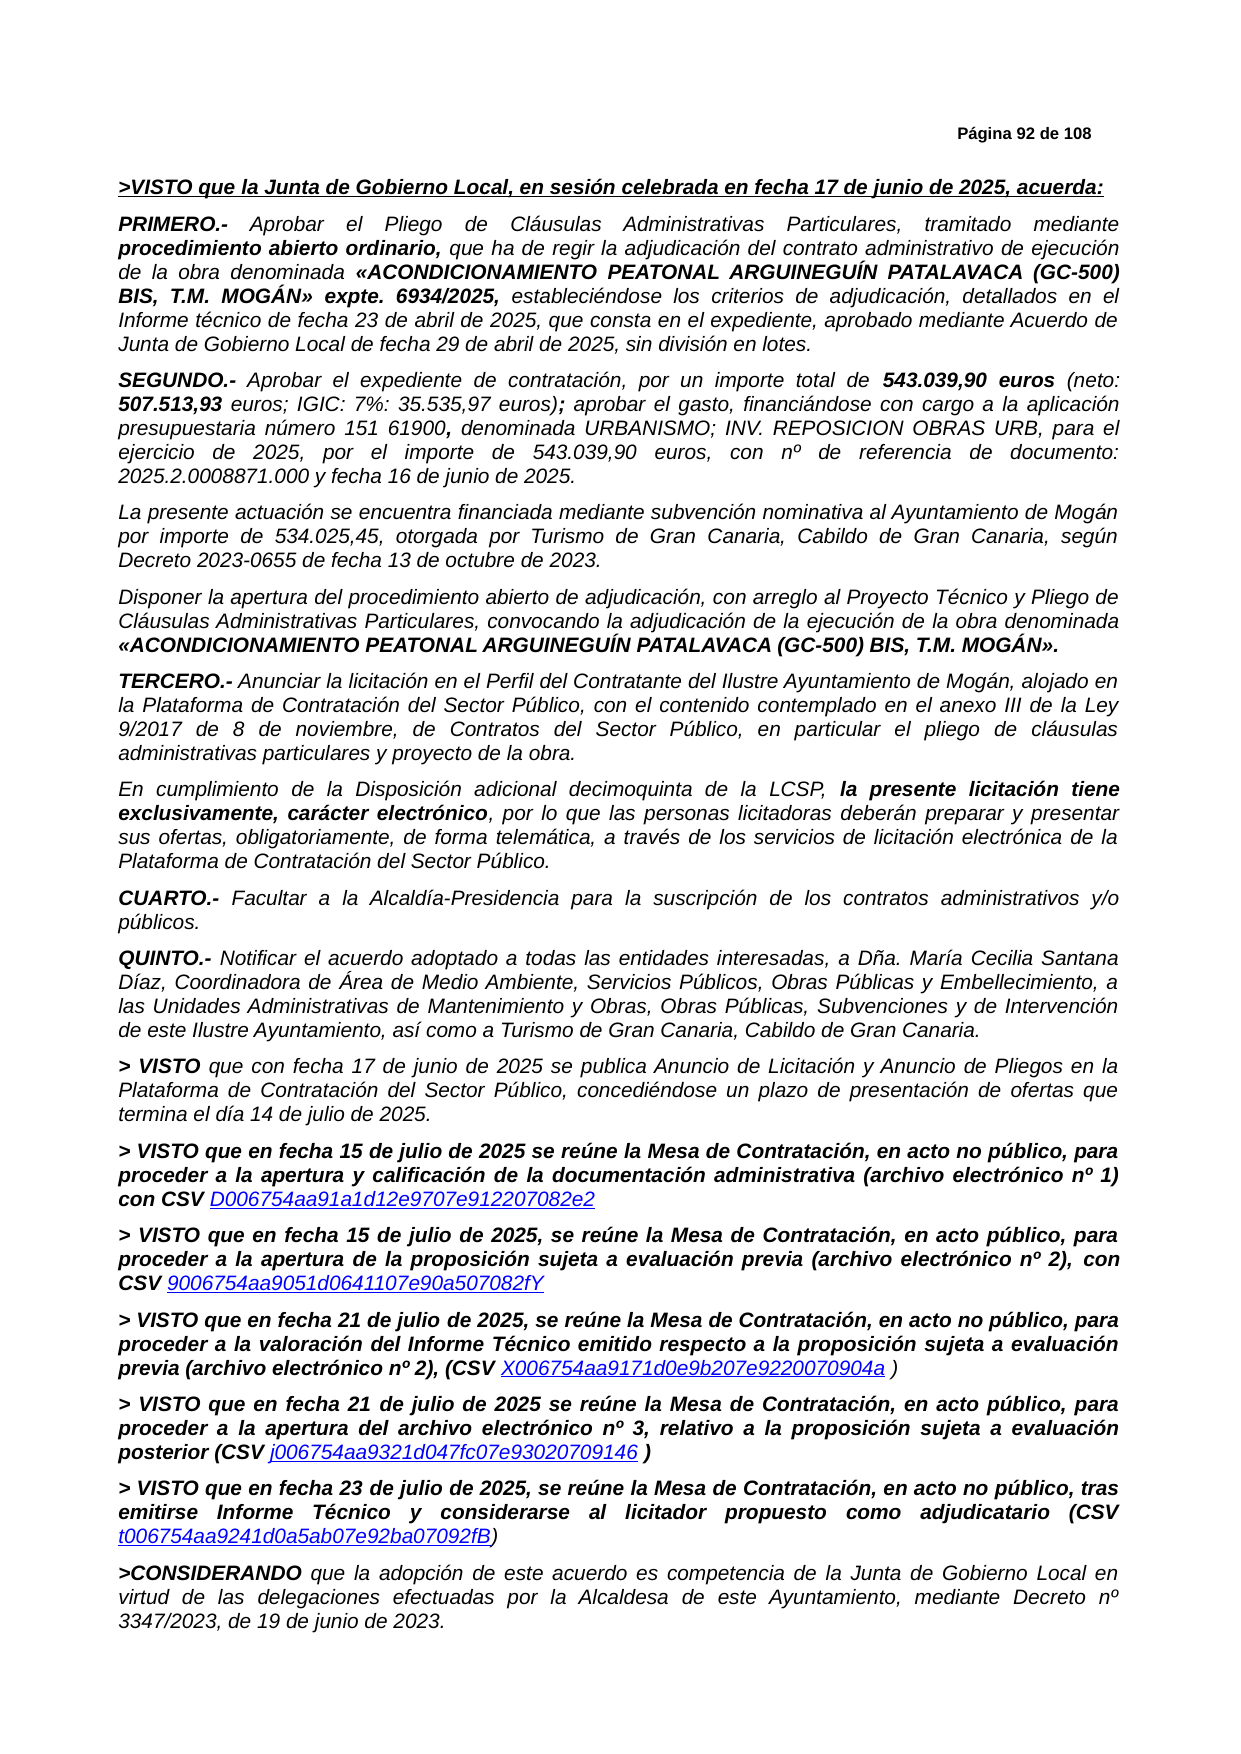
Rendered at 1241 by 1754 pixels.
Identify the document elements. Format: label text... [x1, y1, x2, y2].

text QUINTO.- Notificar el acuerdo adoptado a todas las entidades interesadas, a Dña. María Cecilia Santana Díaz, Coordinadora de Área de Medio Ambiente, Servicios Públicos, Obras Públicas y Embellecimiento, a las Unidades Administrativas de Mantenimiento y Obras, Obras Públicas, Subvenciones y de Intervención de este Ilustre Ayuntamiento, así como a Turismo de Gran Canaria, Cabildo de Gran Canaria. [118, 946, 1122, 1042]
text La presente actuación se encuentra financiada mediante subvención nominativa al Ayuntamiento de Mogán por importe de 534.025,45, otorgada por Turismo de Gran Canaria, Cabildo de Gran Canaria, según Decreto 2023-0655 de fecha 13 de octubre de 2023. [118, 500, 1122, 572]
text En cumplimiento de la Disposición adicional decimoquinta de la LCSP, la presente licitación tiene exclusivamente, carácter electrónico, por lo que las personas licitadoras deberán preparar y presentar sus ofertas, obligatoriamente, de forma telemática, a través de los servicios de licitación electrónica de la Plataforma de Contratación del Sector Público. [118, 777, 1122, 873]
text TERCERO.- Anunciar la licitación en el Perfil del Contratante del Ilustre Ayuntamiento de Mogán, alojado en la Plataforma de Contratación del Sector Público, con el contenido contemplado en el anexo III de la Ley 9/2017 de 8 de noviembre, de Contratos del Sector Público, en particular el pliego de cláusulas administrativas particulares y proyecto de la obra. [118, 669, 1122, 765]
text > VISTO que en fecha 21 de julio de 2025, se reúne la Mesa de Contratación, en acto no público, para proceder a la valoración del Informe Técnico emitido respecto a la proposición sujeta a evaluación previa (archivo electrónico nº 2), (CSV X006754aa9171d0e9b207e9220070904a ) [118, 1307, 1122, 1379]
text >CONSIDERANDO que la adopción de este acuerdo es competencia de la Junta de Gobierno Local en virtud de las delegaciones efectuadas por la Alcaldesa de este Ayuntamiento, mediante Decreto nº 3347/2023, de 19 de junio de 2023. [118, 1561, 1122, 1632]
text SEGUNDO.- Aprobar el expediente de contratación, por un importe total de 543.039,90 euros (neto: 507.513,93 euros; IGIC: 7%: 35.535,97 euros); aprobar el gasto, financiándose con cargo a la aplicación presupuestaria número 151 61900, denominada URBANISMO; INV. REPOSICION OBRAS URB, para el ejercicio de 2025, por el importe de 543.039,90 euros, con nº de referencia de documento: 2025.2.0008871.000 y fecha 16 de junio de 2025. [118, 368, 1122, 488]
text > VISTO que en fecha 15 de julio de 2025 se reúne la Mesa de Contratación, en acto no público, para proceder a la apertura y calificación de la documentación administrativa (archivo electrónico nº 1) con CSV D006754aa91a1d12e9707e912207082e2 [118, 1139, 1122, 1211]
text > VISTO que en fecha 23 de julio de 2025, se reúne la Mesa de Contratación, en acto no público, tras emitirse Informe Técnico y considerarse al licitador propuesto como adjudicatario (CSV t006754aa9241d0a5ab07e92ba07092fB) [118, 1476, 1122, 1548]
text >VISTO que la Junta de Gobierno Local, en sesión celebrada en fecha 17 de junio de 2025, acuerda: [118, 175, 1122, 199]
text PRIMERO.- Aprobar el Pliego de Cláusulas Administrativas Particulares, tramitado mediante procedimiento abierto ordinario, que ha de regir la adjudicación del contrato administrativo de ejecución de la obra denominada «ACONDICIONAMIENTO PEATONAL ARGUINEGUÍN PATALAVACA (GC-500) BIS, T.M. MOGÁN» expte. 6934/2025, estableciéndose los criterios de adjudicación, detallados en el Informe técnico de fecha 23 de abril de 2025, que consta en el expediente, aprobado mediante Acuerdo de Junta de Gobierno Local de fecha 29 de abril de 2025, sin división en lotes. [118, 212, 1122, 355]
text Disponer la apertura del procedimiento abierto de adjudicación, con arreglo al Proyecto Técnico y Pliego de Cláusulas Administrativas Particulares, convocando la adjudicación de la ejecución de la obra denominada «ACONDICIONAMIENTO PEATONAL ARGUINEGUÍN PATALAVACA (GC-500) BIS, T.M. MOGÁN». [118, 584, 1122, 656]
text CUARTO.- Facultar a la Alcaldía-Presidencia para la suscripción de los contratos administrativos y/o públicos. [118, 886, 1122, 933]
text > VISTO que en fecha 21 de julio de 2025 se reúne la Mesa de Contratación, en acto público, para proceder a la apertura del archivo electrónico nº 3, relativo a la proposición sujeta a evaluación posterior (CSV j006754aa9321d047fc07e93020709146 ) [118, 1392, 1122, 1464]
text > VISTO que con fecha 17 de junio de 2025 se publica Anuncio de Licitación y Anuncio de Pliegos en la Plataforma de Contratación del Sector Público, concediéndose un plazo de presentación de ofertas que termina el día 14 de julio de 2025. [118, 1054, 1122, 1126]
text > VISTO que en fecha 15 de julio de 2025, se reúne la Mesa de Contratación, en acto público, para proceder a la apertura de la proposición sujeta a evaluación previa (archivo electrónico nº 2), con CSV 9006754aa9051d0641107e90a507082fY [118, 1223, 1122, 1295]
